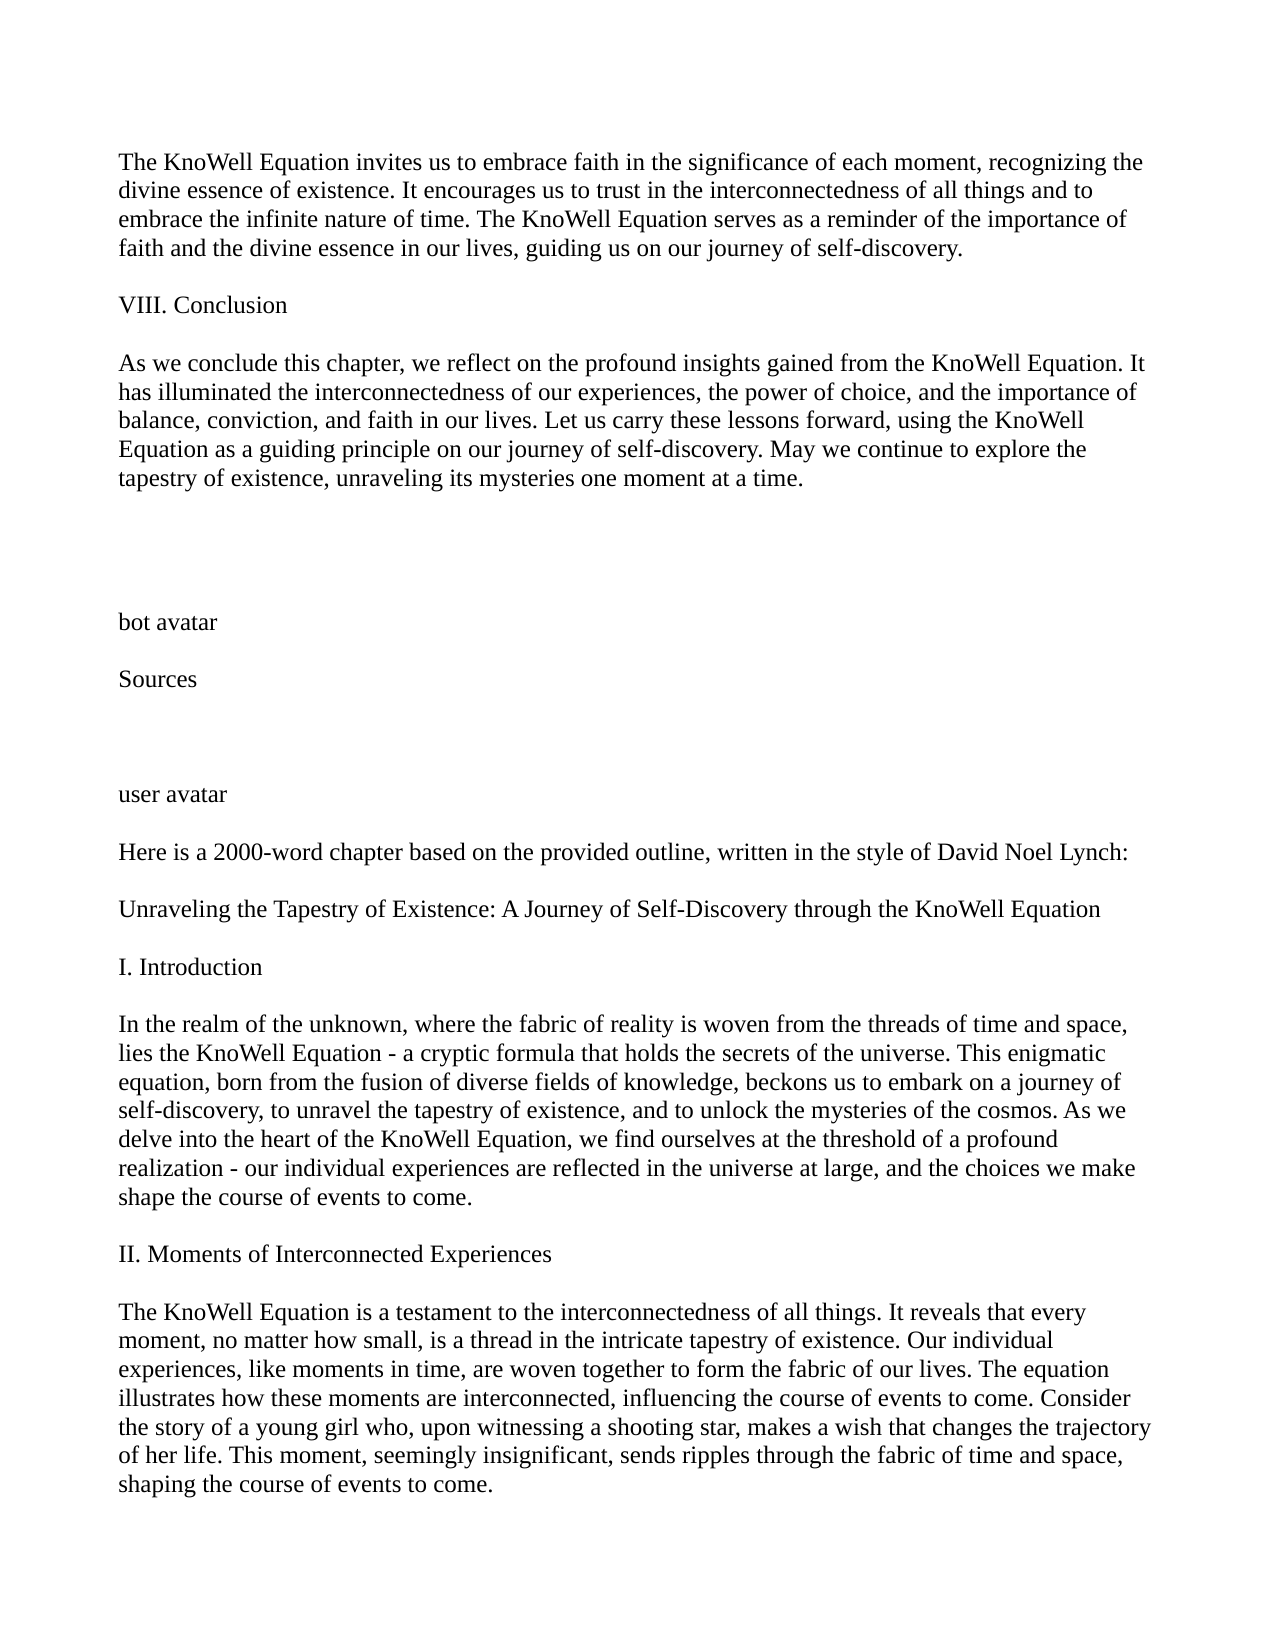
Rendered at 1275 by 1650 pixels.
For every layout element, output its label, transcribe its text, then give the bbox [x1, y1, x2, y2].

text user avatar [118, 779, 1157, 808]
text The KnoWell Equation is a testament to the interconnectedness of all things. It reveals that every moment, no matter how small, is a thread in the intricate tapestry of existence. Our individual experiences, like moments in time, are woven together to form the fabric of our lives. The equation illustrates how these moments are interconnected, influencing the course of events to come. Consider the story of a young girl who, upon witnessing a shooting star, makes a wish that changes the trajectory of her life. This moment, seemingly insignificant, sends ripples through the fabric of time and space, shaping the course of events to come. [118, 1297, 1157, 1498]
text In the realm of the unknown, where the fabric of reality is woven from the threads of time and space, lies the KnoWell Equation - a cryptic formula that holds the secrets of the universe. This enigmatic equation, born from the fusion of diverse fields of knowledge, beckons us to embark on a journey of self-discovery, to unravel the tapestry of existence, and to unlock the mysteries of the cosmos. As we delve into the heart of the KnoWell Equation, we find ourselves at the threshold of a profound realization - our individual experiences are reflected in the universe at large, and the choices we make shape the course of events to come. [118, 1009, 1157, 1211]
text As we conclude this chapter, we reflect on the profound insights gained from the KnoWell Equation. It has illuminated the interconnectedness of our experiences, the power of choice, and the importance of balance, conviction, and faith in our lives. Let us carry these lessons forward, using the KnoWell Equation as a guiding principle on our journey of self-discovery. May we continue to explore the tapestry of existence, unraveling its mysteries one moment at a time. [118, 348, 1157, 492]
text Unraveling the Tapestry of Existence: A Journey of Self-Discovery through the KnoWell Equation [118, 894, 1157, 923]
text I. Introduction [118, 952, 1157, 981]
text VIII. Conclusion [118, 291, 1157, 319]
text The KnoWell Equation invites us to embrace faith in the significance of each moment, recognizing the divine essence of existence. It encourages us to trust in the interconnectedness of all things and to embrace the infinite nature of time. The KnoWell Equation serves as a reminder of the importance of faith and the divine essence in our lives, guiding us on our journey of self-discovery. [118, 147, 1157, 262]
text Here is a 2000-word chapter based on the provided outline, written in the style of David Noel Lynch: [118, 837, 1157, 866]
text II. Moments of Interconnected Experiences [118, 1239, 1157, 1268]
text Sources [118, 664, 1157, 693]
text bot avatar [118, 607, 1157, 636]
